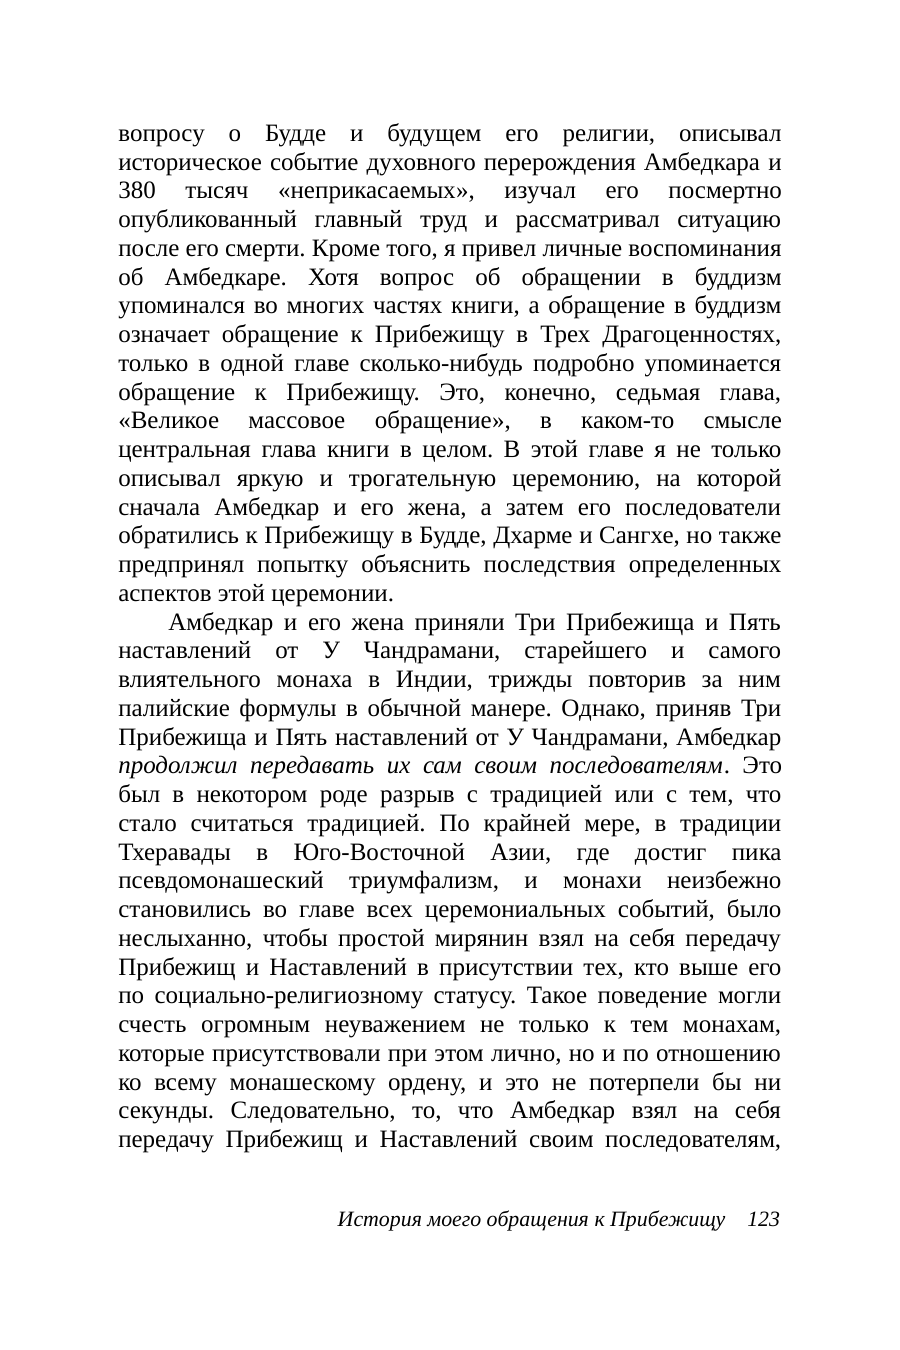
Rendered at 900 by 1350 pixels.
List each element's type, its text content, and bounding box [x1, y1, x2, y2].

text Амбедкар и его жена приняли Три Прибежища и Пять наставлений от У Чандрамани, старейшего и самого влиятельного монаха в Индии, трижды повторив за ним палийские формулы в обычной манере. Однако, приняв Три Прибежища и Пять наставлений от У Чандрамани, Амбедкар продолжил передавать их сам своим последователям. Это был в некотором роде разрыв с традицией или с тем, что стало считаться традицией. По крайней мере, в традиции Тхеравады в Юго-Восточной Азии, где достиг пика псевдомонашеский триумфализм, и монахи неизбежно становились во главе всех церемониальных событий, было неслыханно, чтобы простой мирянин взял на себя передачу Прибежищ и Наставлений в присутствии тех, кто выше его по социально-религиозному статусу. Такое поведение могли счесть огромным неуважением не только к тем монахам, которые присутствовали при этом лично, но и по отношению ко всему монашескому ордену, и это не потерпели бы ни секунды. Следовательно, то, что Амбедкар взял на себя передачу Прибежищ и Наставлений своим последователям, [118, 607, 782, 1153]
text вопросу о Будде и будущем его религии, описывал историческое событие духовного перерождения Амбедкара и 380 тысяч «неприкасаемых», изучал его посмертно опубликованный главный труд и рассматривал ситуацию после его смерти. Кроме того, я привел личные воспоминания об Амбедкаре. Хотя вопрос об обращении в буддизм упоминался во многих частях книги, а обращение в буддизм означает обращение к Прибежищу в Трех Драгоценностях, только в одной главе сколько-нибудь подробно упоминается обращение к Прибежищу. Это, конечно, седьмая глава, «Великое массовое обращение», в каком-то смысле центральная глава книги в целом. В этой главе я не только описывал яркую и трогательную церемонию, на которой сначала Амбедкар и его жена, а затем его последователи обратились к Прибежищу в Будде, Дхарме и Сангхе, но также предпринял попытку объяснить последствия определенных аспектов этой церемонии. [118, 118, 782, 607]
